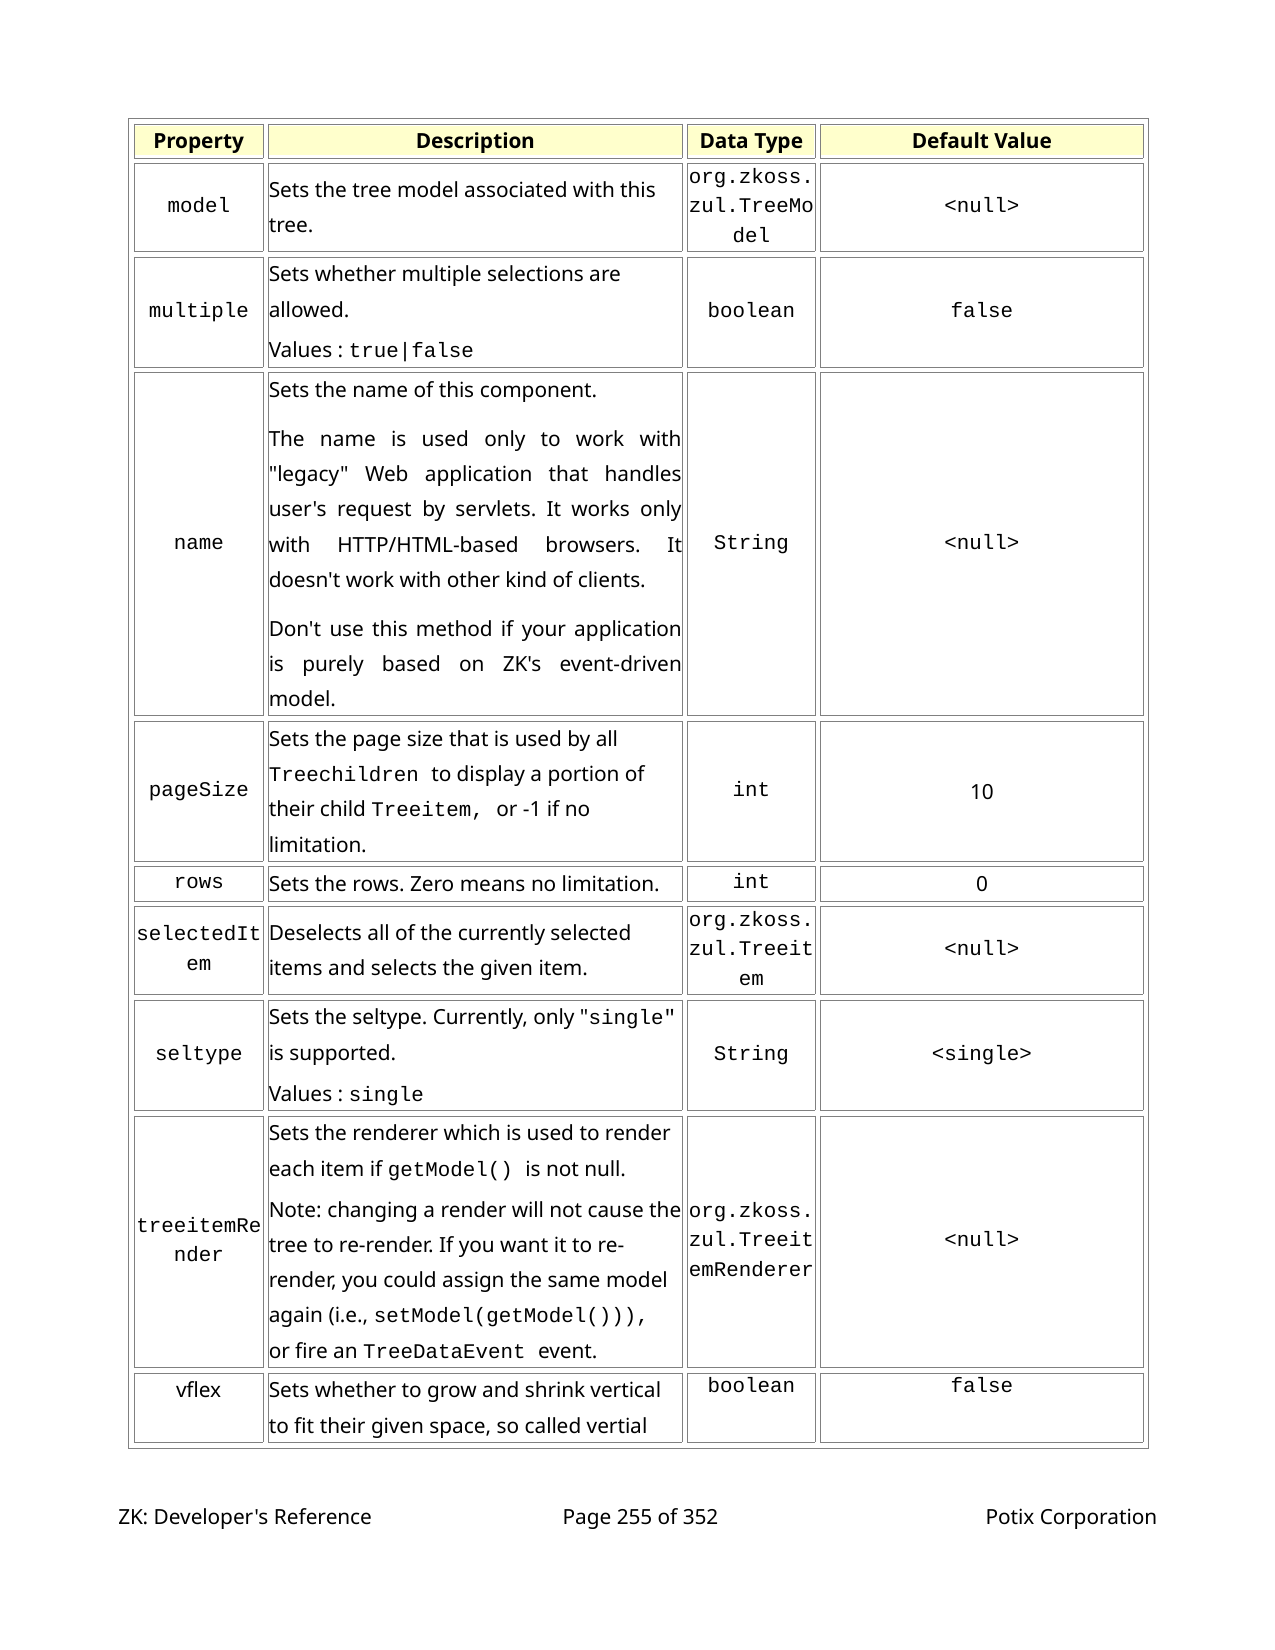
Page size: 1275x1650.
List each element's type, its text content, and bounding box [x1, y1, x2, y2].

table_cell Sets whether multiple selections are allowed. Values : true|false [266, 251, 685, 367]
table_cell Sets the renderer which is used to render each item if getModel() is not null. Note: changing a render will not cause the tree to re-render. If you want it to re-render, you could assign the same model again (i.e., setModel(getModel())), or fire an TreeDataEvent event. [266, 1110, 685, 1367]
table_header Description [266, 119, 685, 158]
table_cell Sets the tree model associated with this tree. [266, 158, 685, 251]
table_cell org.zkoss.zul.Treeitem [685, 901, 817, 994]
table_cell Sets the page size that is used by all Treechildren to display a portion of their child Treeitem, or -1 if no limitation. [266, 715, 685, 861]
table_cell false [818, 1367, 1146, 1442]
table_cell treeitemRender [131, 1110, 266, 1367]
table_cell <null> [818, 901, 1146, 994]
table_cell <null> [818, 158, 1146, 251]
table_cell boolean [685, 1367, 817, 1442]
table_cell Sets whether to grow and shrink vertical to fit their given space, so called vertial [266, 1367, 685, 1442]
table_cell <null> [818, 367, 1146, 715]
table_header Data Type [685, 119, 817, 158]
table_header Property [131, 119, 266, 158]
table_header Default Value [818, 119, 1146, 158]
table_cell int [685, 861, 817, 901]
table_cell <single> [818, 994, 1146, 1110]
table_cell org.zkoss.zul.TreeitemRenderer [685, 1110, 817, 1367]
table_cell selectedItem [131, 901, 266, 994]
table_cell Sets the name of this component. The name is used only to work with "legacy" Web application that handles user's request by servlets. It works only with HTTP/HTML-based browsers. It doesn't work with other kind of clients. Don't use this method if your application is purely based on ZK's event-driven model. [266, 367, 685, 715]
table_cell Sets the seltype. Currently, only "single" is supported. Values : single [266, 994, 685, 1110]
table_cell model [131, 158, 266, 251]
table_cell name [131, 367, 266, 715]
table_cell Deselects all of the currently selected items and selects the given item. [266, 901, 685, 994]
table_cell seltype [131, 994, 266, 1110]
table_cell boolean [685, 251, 817, 367]
table_cell vflex [131, 1367, 266, 1442]
table_cell pageSize [131, 715, 266, 861]
table_cell rows [131, 861, 266, 901]
table_cell String [685, 994, 817, 1110]
table_cell Sets the rows. Zero means no limitation. [266, 861, 685, 901]
table_cell 0 [818, 861, 1146, 901]
table_cell false [818, 251, 1146, 367]
table_cell String [685, 367, 817, 715]
table_cell org.zkoss.zul.TreeModel [685, 158, 817, 251]
table_cell <null> [818, 1110, 1146, 1367]
table_cell 10 [818, 715, 1146, 861]
table_cell int [685, 715, 817, 861]
table_cell multiple [131, 251, 266, 367]
